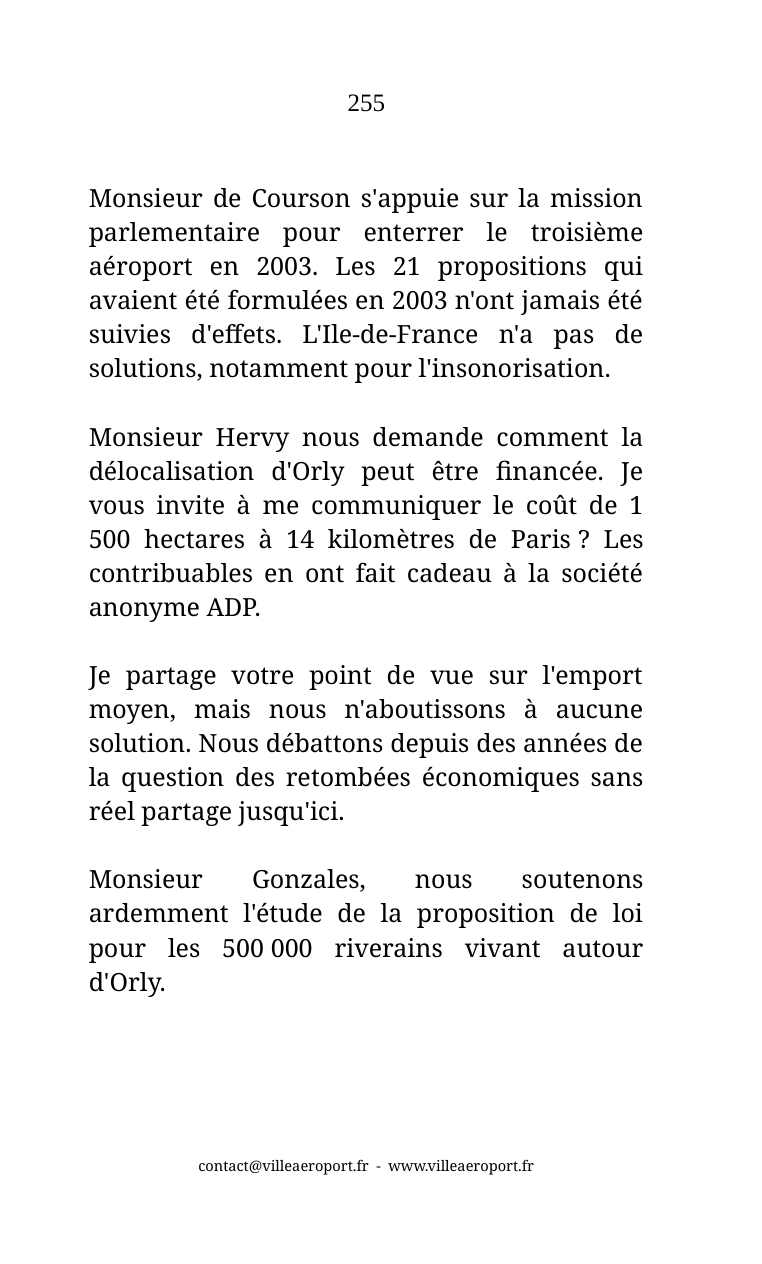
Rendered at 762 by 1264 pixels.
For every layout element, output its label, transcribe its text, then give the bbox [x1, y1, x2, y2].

text Monsieur Hervy nous demande comment la délocalisation d'Orly peut être financée. Je vous invite à me communiquer le coût de 1 500 hectares à 14 kilomètres de Paris ? Les contribuables en ont fait cadeau à la société anonyme ADP. [88, 419, 644, 624]
text Monsieur Gonzales, nous soutenons ardemment l'étude de la proposition de loi pour les 500 000 riverains vivant autour d'Orly. [88, 862, 644, 998]
text Monsieur de Courson s'appuie sur la mission parlementaire pour enterrer le troisième aéroport en 2003. Les 21 propositions qui avaient été formulées en 2003 n'ont jamais été suivies d'effets. L'Ile-de-France n'a pas de solutions, notamment pour l'insonorisation. [88, 181, 644, 385]
text Je partage votre point de vue sur l'emport moyen, mais nous n'aboutissons à aucune solution. Nous débattons depuis des années de la question des retombées économiques sans réel partage jusqu'ici. [88, 658, 644, 828]
